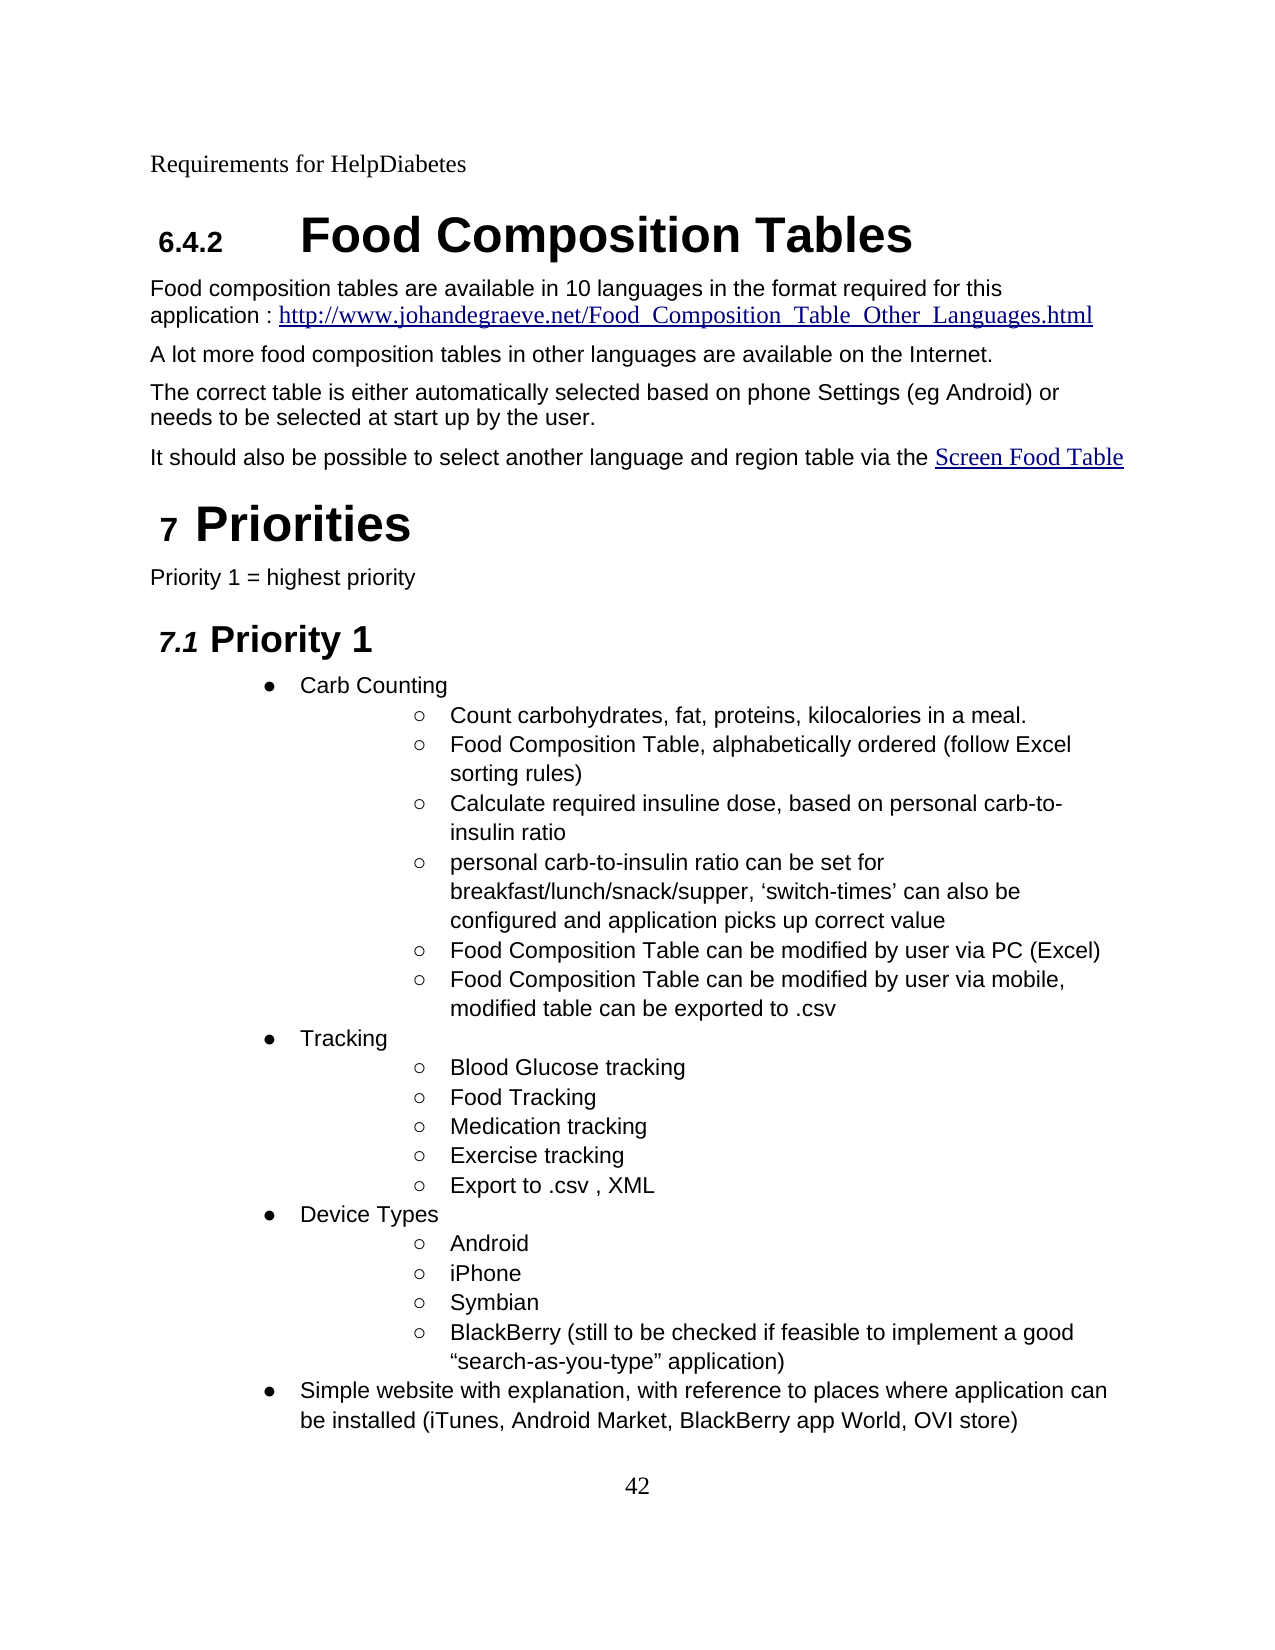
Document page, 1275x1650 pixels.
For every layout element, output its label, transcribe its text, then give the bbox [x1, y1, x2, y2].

text A lot more food composition tables in other languages are available on the Internet. [150, 341, 1125, 367]
list iPhone [412, 1261, 1125, 1286]
text It should also be possible to select another language and region table via the Screen Food Table [150, 443, 1125, 471]
list Carb Counting [262, 673, 1125, 699]
subtitle Priorities [150, 496, 1125, 552]
text The correct table is either automatically selected based on phone Settings (eg Android) or needs to be selected at start up by the user. [150, 379, 1125, 431]
text Priority 1 = highest priority [150, 564, 1125, 590]
subtitle Priority 1 [150, 619, 1125, 661]
list Food Tracking [412, 1084, 1125, 1110]
text Food composition tables are available in 10 languages in the format required for this application : http://www.johandegraeve.net/Food_Composition_Table_Other_Languages.html [150, 276, 1125, 329]
list Calculate required insuline dose, based on personal carb-to-insulin ratio [412, 791, 1125, 846]
list Exercise tracking [412, 1143, 1125, 1169]
list Android [412, 1231, 1125, 1257]
list Food Composition Table, alphabetically ordered (follow Excel sorting rules) [412, 732, 1125, 787]
list Device Types [262, 1202, 1125, 1227]
subtitle Food Composition Tables [150, 207, 1125, 263]
list Symbian [412, 1290, 1125, 1316]
list personal carb-to-insulin ratio can be set for breakfast/lunch/snack/supper, ‘switch-times’ can also be configured and application picks up correct value [412, 849, 1125, 934]
list Blood Glucose tracking [412, 1055, 1125, 1081]
list Export to .csv , XML [412, 1172, 1125, 1198]
list Food Composition Table can be modified by user via PC (Excel) [412, 937, 1125, 963]
list Simple website with explanation, with reference to places where application can be installed (iTunes, Android Market, BlackBerry app World, OVI store) [262, 1378, 1125, 1433]
list Count carbohydrates, fat, proteins, kilocalories in a meal. [412, 702, 1125, 728]
list BlackBerry (still to be checked if feasible to implement a good “search-as-you-type” application) [412, 1319, 1125, 1374]
list Medication tracking [412, 1114, 1125, 1139]
list Food Composition Table can be modified by user via mobile, modified table can be exported to .csv [412, 967, 1125, 1022]
list Tracking [262, 1026, 1125, 1051]
